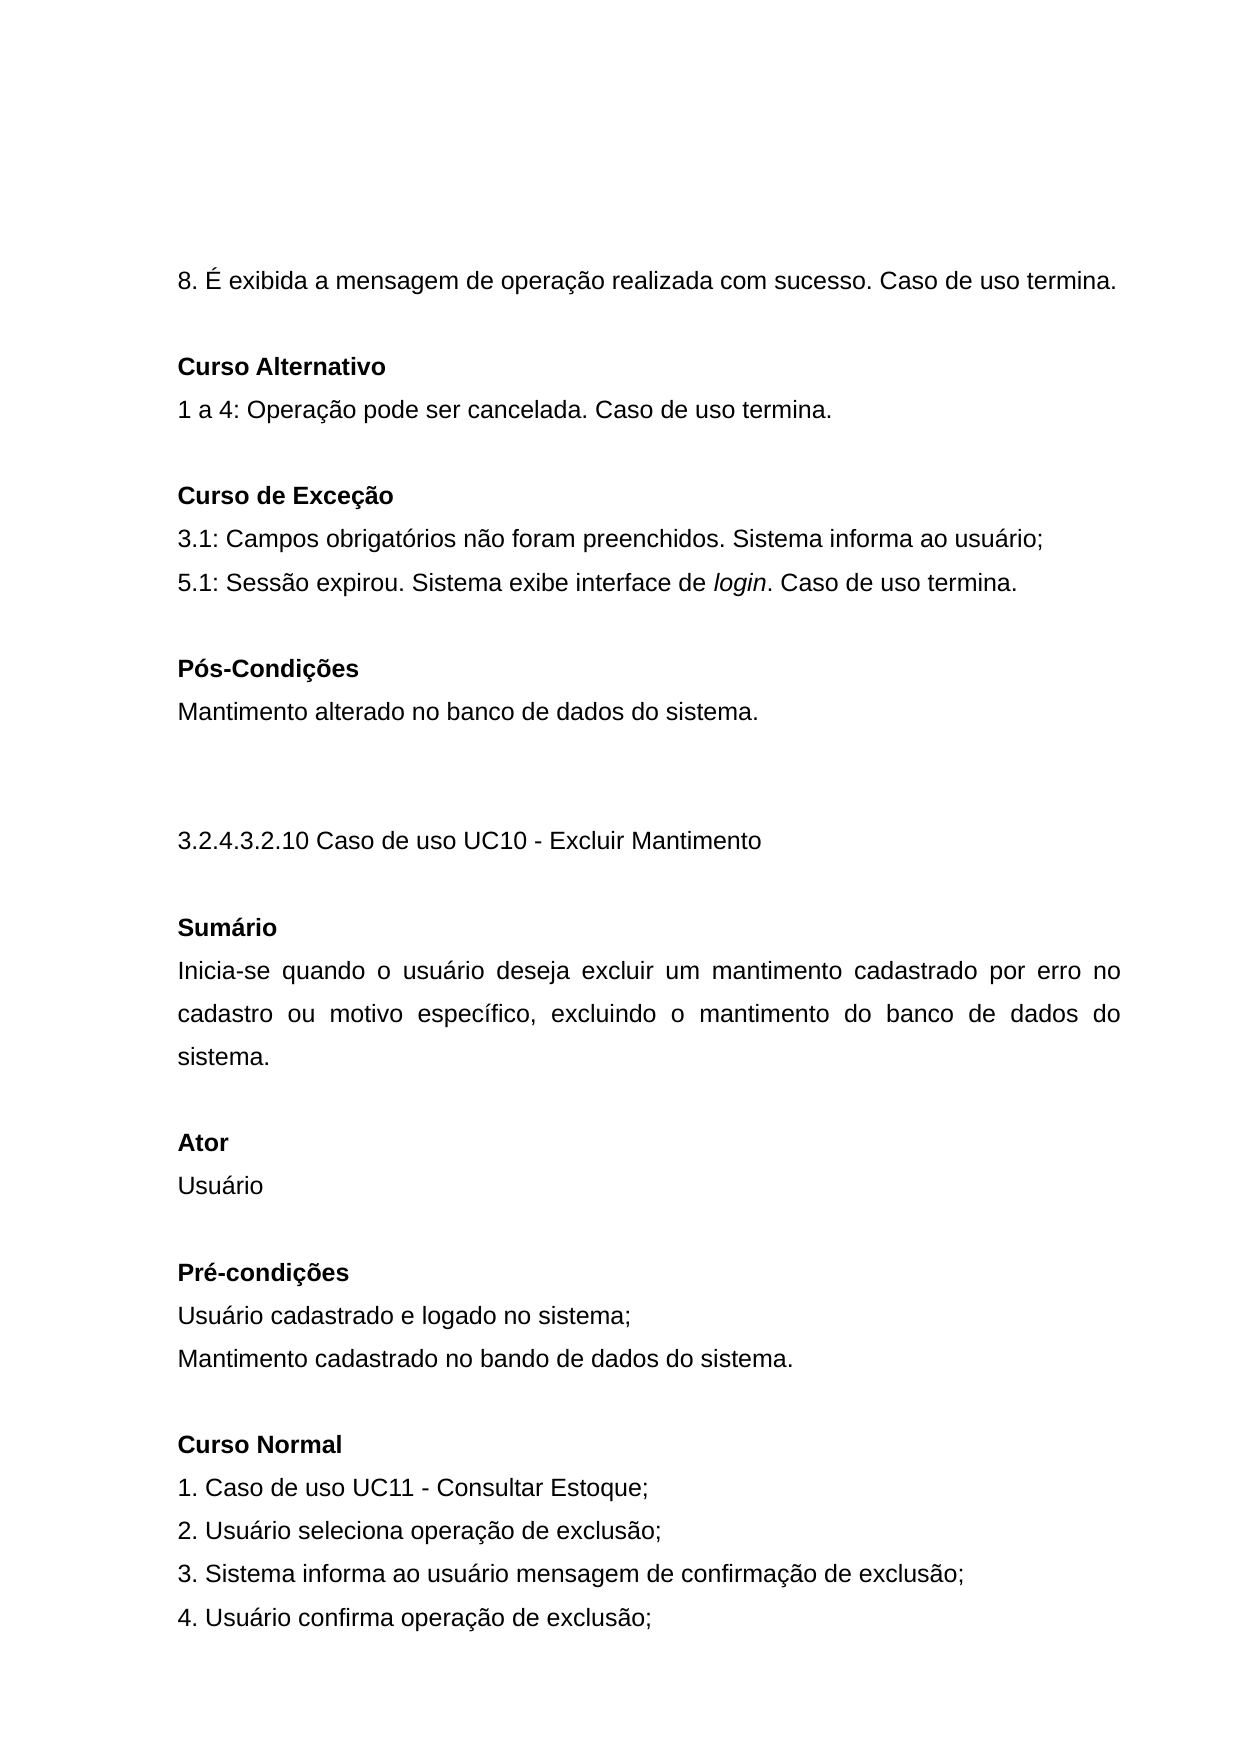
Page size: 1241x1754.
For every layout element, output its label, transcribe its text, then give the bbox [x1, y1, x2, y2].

text Mantimento cadastrado no bando de dados do sistema. [177, 1344, 1122, 1373]
text 3.2.4.3.2.10 Caso de uso UC10 - Excluir Mantimento [177, 826, 1122, 855]
text Pré-condições [177, 1258, 1122, 1286]
text Ator [177, 1128, 1122, 1157]
text Pós-Condições [177, 654, 1122, 683]
text Curso Normal [177, 1430, 1122, 1459]
text Mantimento alterado no banco de dados do sistema. [177, 697, 1122, 726]
text Curso Alternativo [177, 352, 1122, 381]
text 3. Sistema informa ao usuário mensagem de confirmação de exclusão; [177, 1559, 1122, 1588]
text 1. Caso de uso UC11 - Consultar Estoque; [177, 1473, 1122, 1502]
text Inicia-se quando o usuário deseja excluir um mantimento cadastrado por erro no cadastro ou motivo específico, excluindo o mantimento do banco de dados do sistema. [177, 956, 1122, 1071]
text Curso de Exceção [177, 481, 1122, 510]
text Usuário [177, 1171, 1122, 1200]
text 5.1: Sessão expirou. Sistema exibe interface de login. Caso de uso termina. [177, 568, 1122, 596]
text Usuário cadastrado e logado no sistema; [177, 1301, 1122, 1329]
text 8. É exibida a mensagem de operação realizada com sucesso. Caso de uso termina. [177, 266, 1122, 294]
text 3.1: Campos obrigatórios não foram preenchidos. Sistema informa ao usuário; [177, 524, 1122, 553]
text Sumário [177, 913, 1122, 941]
text 4. Usuário confirma operação de exclusão; [177, 1603, 1122, 1631]
text 2. Usuário seleciona operação de exclusão; [177, 1516, 1122, 1545]
text 1 a 4: Operação pode ser cancelada. Caso de uso termina. [177, 395, 1122, 424]
